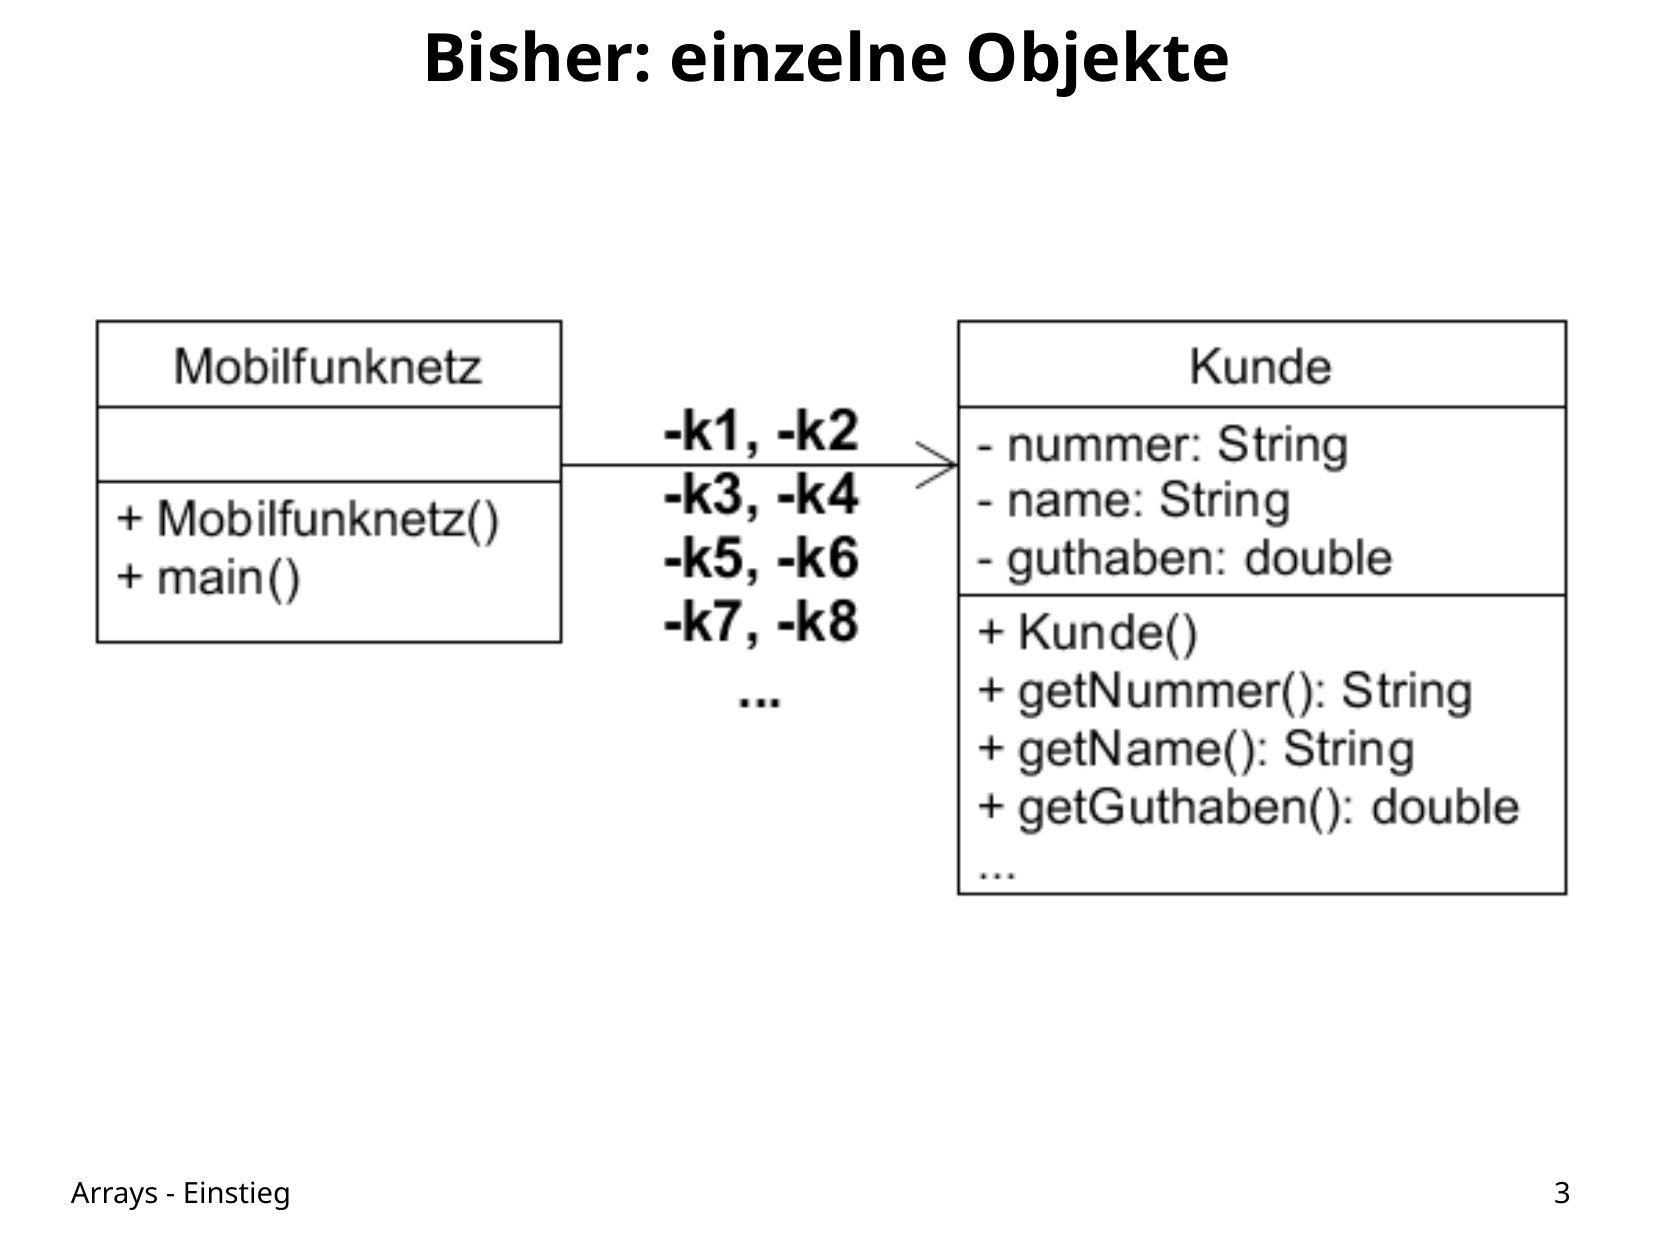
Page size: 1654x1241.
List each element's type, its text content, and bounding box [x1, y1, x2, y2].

title Bisher: einzelne Objekte [0, 5, 1654, 107]
picture [94, 318, 1571, 899]
